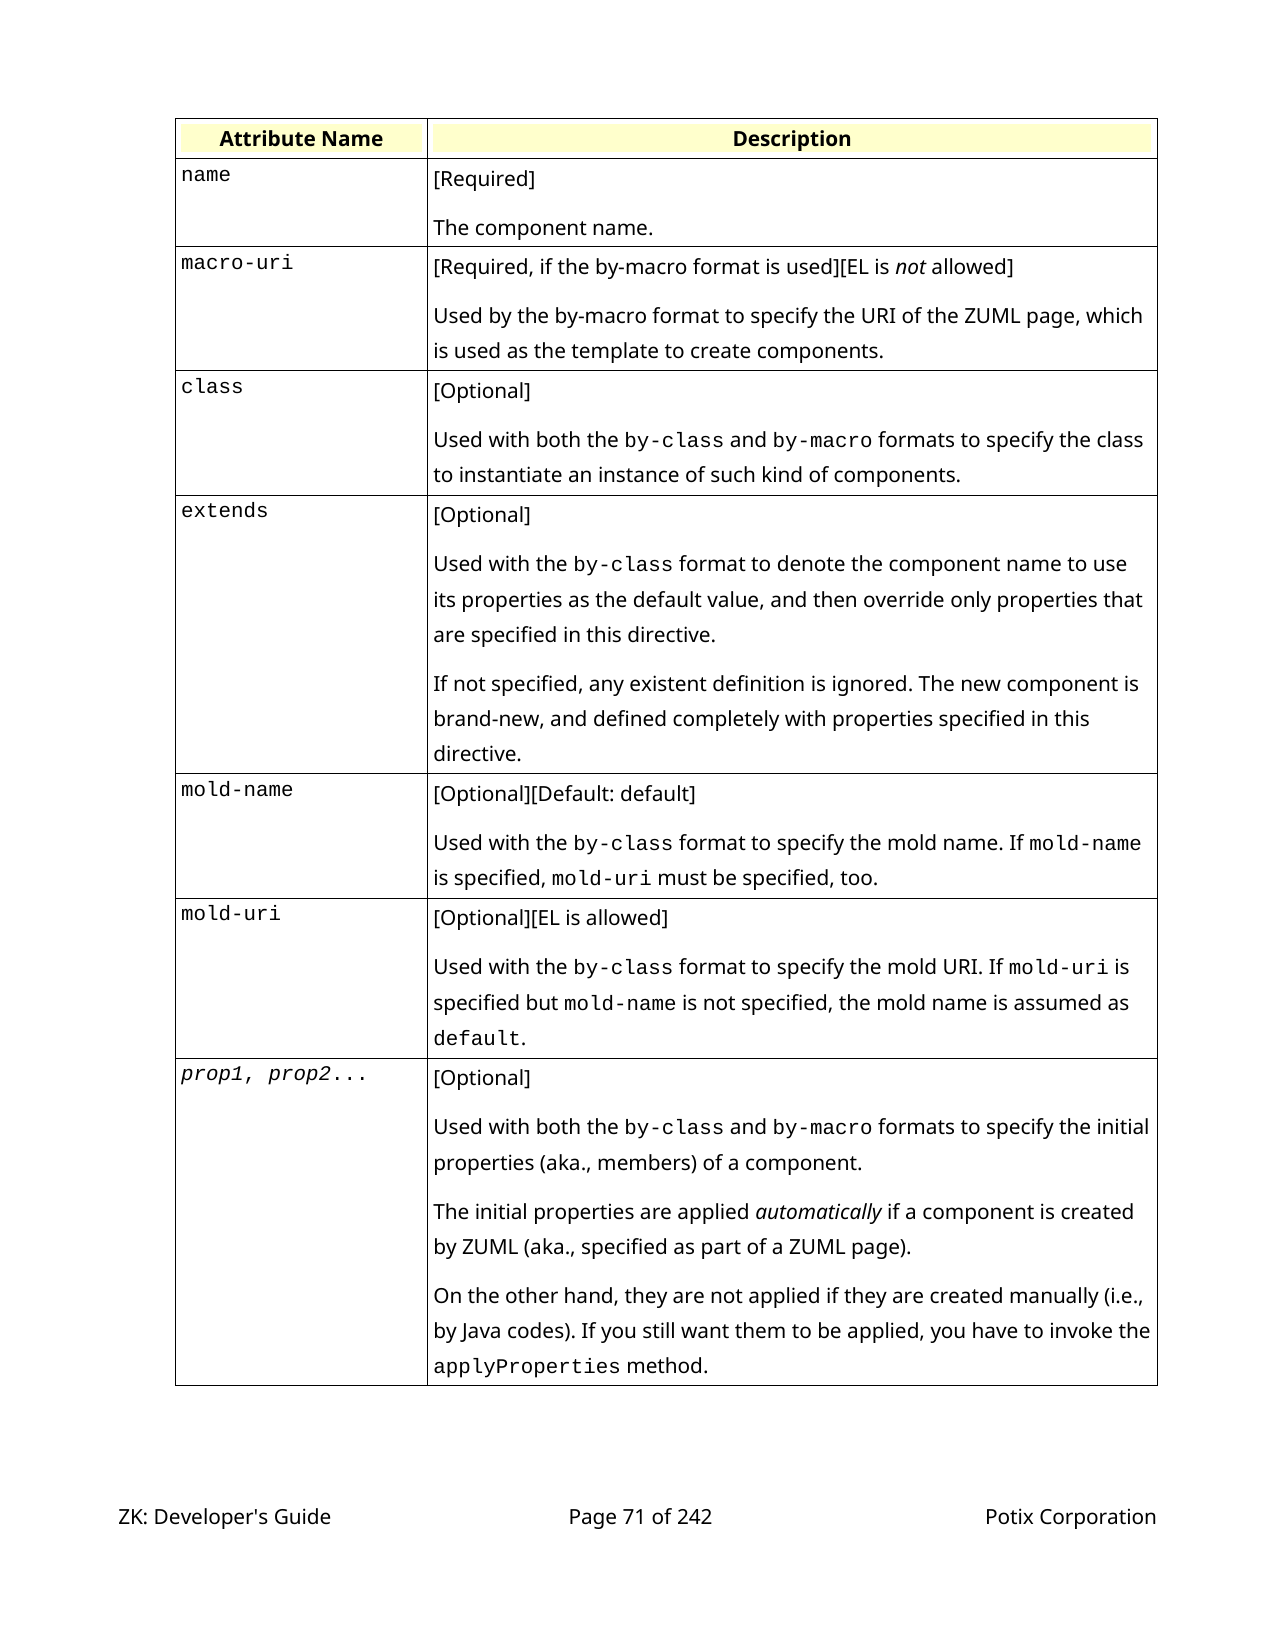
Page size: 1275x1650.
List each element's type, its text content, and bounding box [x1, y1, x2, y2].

table_cell [Required, if the by-macro format is used][EL is not allowed] Used by the by-macro format to specify the URI of the ZUML page, which is used as the template to create components. [428, 247, 1157, 370]
table_cell macro-uri [176, 247, 427, 370]
table_cell [Optional] Used with both the by-class and by-macro formats to specify the class to instantiate an instance of such kind of components. [428, 371, 1157, 495]
table_cell [Optional] Used with the by-class format to denote the component name to use its properties as the default value, and then override only properties that are specified in this directive. If not specified, any existent definition is ignored. The new component is brand-new, and defined completely with properties specified in this directive. [428, 496, 1157, 773]
table_header Description [428, 119, 1157, 158]
table_cell [Optional][Default: default] Used with the by-class format to specify the mold name. If mold-name is specified, mold-uri must be specified, too. [428, 774, 1157, 898]
table_cell [Optional] Used with both the by-class and by-macro formats to specify the initial properties (aka., members) of a component. The initial properties are applied automatically if a component is created by ZUML (aka., specified as part of a ZUML page). On the other hand, they are not applied if they are created manually (i.e., by Java codes). If you still want them to be applied, you have to invoke the applyProperties method. [428, 1059, 1157, 1385]
table_cell [Required] The component name. [428, 159, 1157, 246]
table_cell [Optional][EL is allowed] Used with the by-class format to specify the mold URI. If mold-uri is specified but mold-name is not specified, the mold name is assumed as default. [428, 899, 1157, 1058]
table_cell name [176, 159, 427, 246]
table_cell prop1, prop2... [176, 1059, 427, 1385]
table_cell class [176, 371, 427, 495]
table_cell mold-name [176, 774, 427, 898]
table_header Attribute Name [176, 119, 427, 158]
table_cell mold-uri [176, 899, 427, 1058]
table_cell extends [176, 496, 427, 773]
